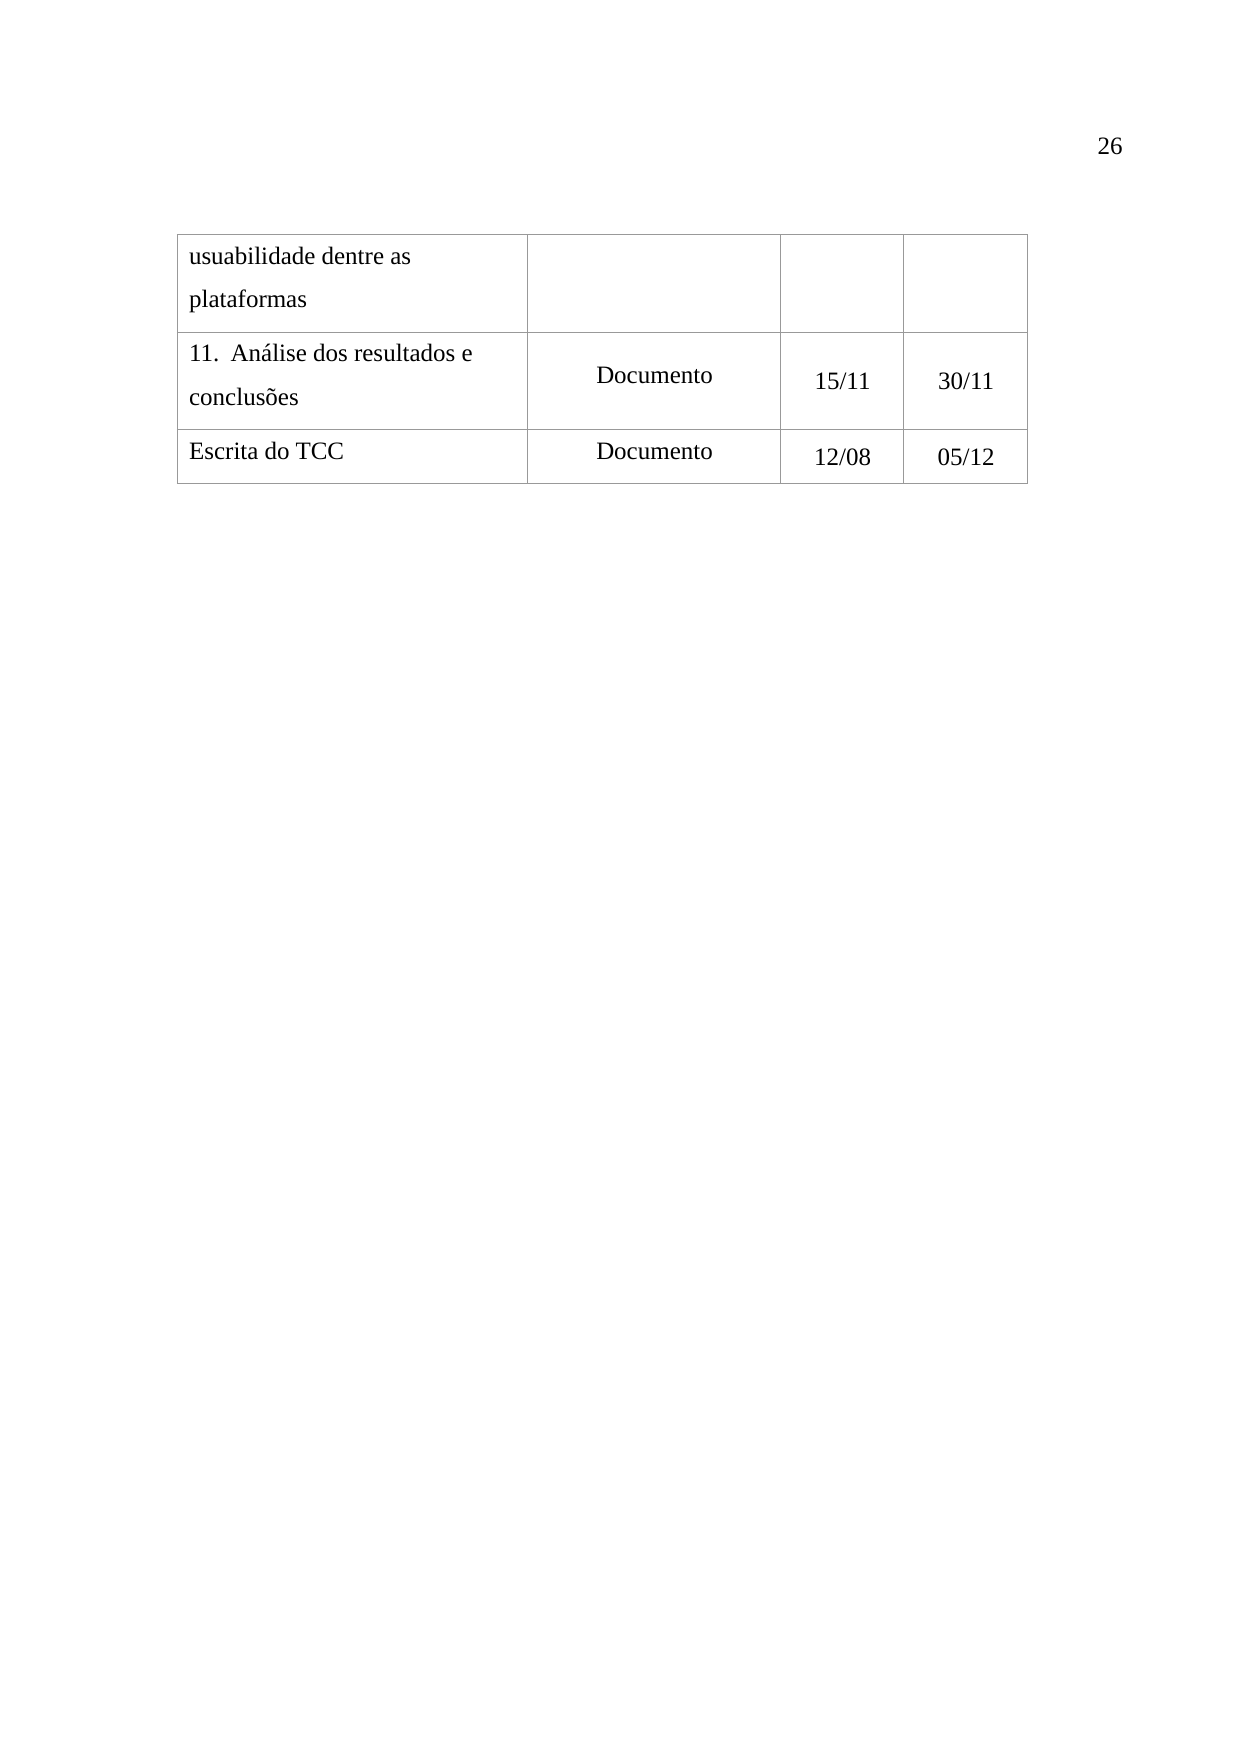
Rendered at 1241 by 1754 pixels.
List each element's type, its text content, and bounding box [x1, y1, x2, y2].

table_cell usuabilidade dentre as plataformas [178, 235, 527, 332]
table_cell Documento [528, 430, 780, 483]
table_cell 30/11 [904, 333, 1027, 429]
table_cell [528, 235, 780, 332]
table_cell Escrita do TCC [178, 430, 527, 483]
table_cell [904, 235, 1027, 332]
table_cell [781, 235, 903, 332]
table_cell 11. Análise dos resultados e conclusões [178, 333, 527, 429]
table_cell 05/12 [904, 430, 1027, 483]
table_cell 15/11 [781, 333, 903, 429]
table_cell Documento [528, 333, 780, 429]
table_cell 12/08 [781, 430, 903, 483]
